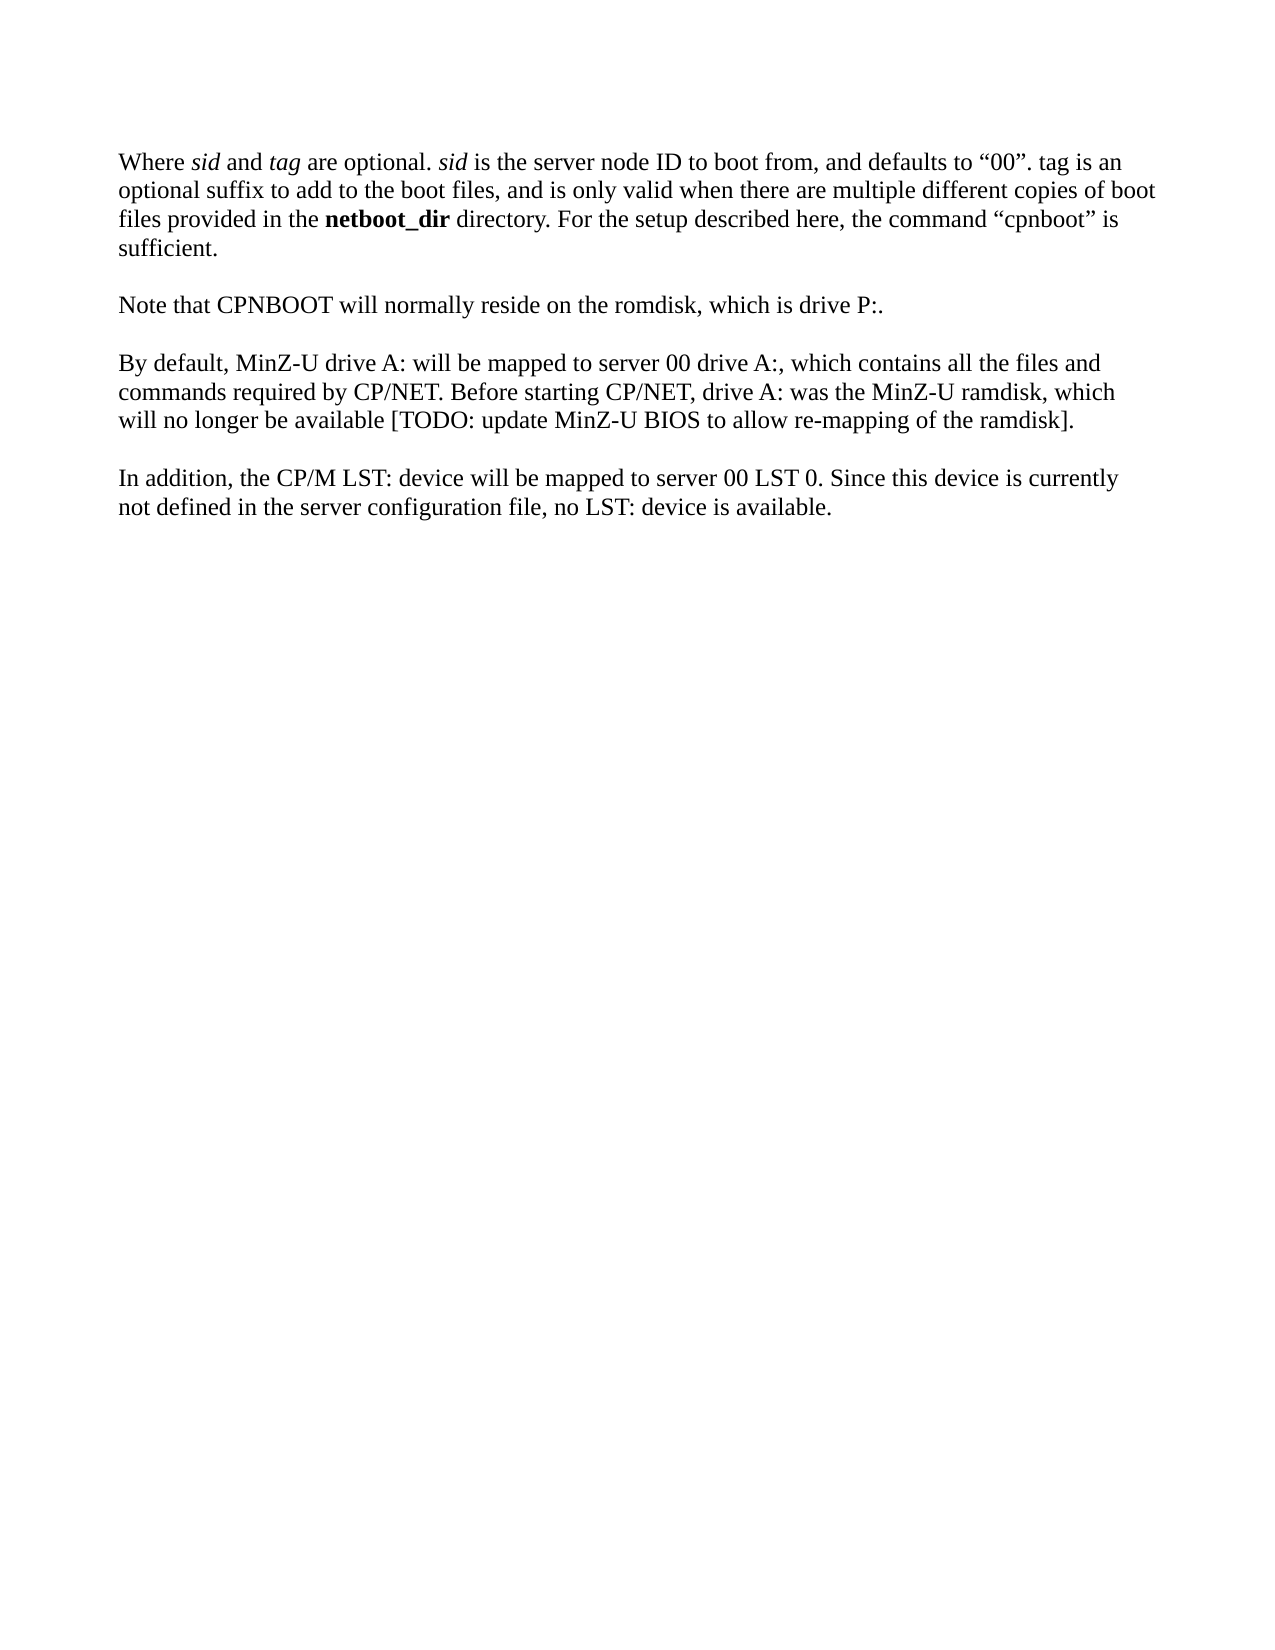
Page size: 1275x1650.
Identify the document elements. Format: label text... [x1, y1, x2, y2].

text Note that CPNBOOT will normally reside on the romdisk, which is drive P:. [118, 291, 1157, 319]
text By default, MinZ-U drive A: will be mapped to server 00 drive A:, which contains all the files and commands required by CP/NET. Before starting CP/NET, drive A: was the MinZ-U ramdisk, which will no longer be available [TODO: update MinZ-U BIOS to allow re-mapping of the ramdisk]. [118, 348, 1157, 434]
text In addition, the CP/M LST: device will be mapped to server 00 LST 0. Since this device is currently not defined in the server configuration file, no LST: device is available. [118, 463, 1157, 521]
text Where sid and tag are optional. sid is the server node ID to boot from, and defaults to “00”. tag is an optional suffix to add to the boot files, and is only valid when there are multiple different copies of boot files provided in the netboot_dir directory. For the setup described here, the command “cpnboot” is sufficient. [118, 147, 1157, 262]
